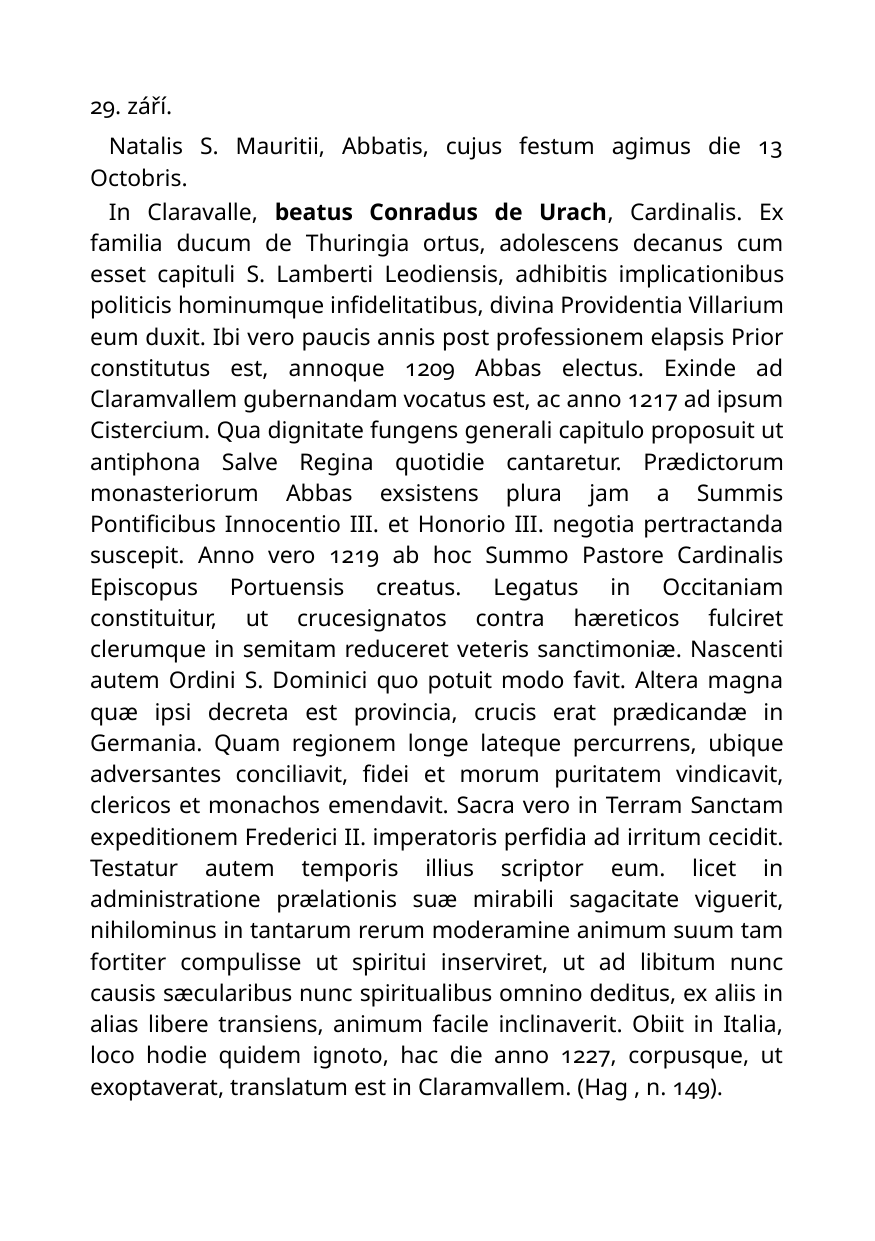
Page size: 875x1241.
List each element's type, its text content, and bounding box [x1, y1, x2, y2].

text 29. září. [90, 90, 784, 121]
text Natalis S. Mauritii, Abbatis, cujus festum agimus die 13 Octobris. [90, 130, 784, 193]
text In Claravalle, beatus Conradus de Urach, Cardinalis. Ex familia ducum de Thuringia ortus, adolescens decanus cum esset capituli S. Lamberti Leodiensis, adhibitis implica­tionibus politicis hominumque infidelitatibus, divina Provi­dentia Villarium eum duxit. Ibi vero paucis annis post professionem elapsis Prior constitutus est, annoque 1209 Abbas electus. Exinde ad Claramvallem gubernandam vocatus est, ac anno 1217 ad ipsum Cistercium. Qua dignitate fungens generali capitulo proposuit ut antiphona Salve Regina quo­tidie cantaretur. Prædictorum monasteriorum Abbas exsistens plura jam a Summis Pontificibus Innocentio III. et Honorio III. negotia pertractanda suscepit. Anno vero 1219 ab hoc Summo Pastore Cardinalis Episcopus Portuensis creatus. Legatus in Occitaniam constituitur, ut crucesignatos contra hæreticos fulciret clerumque in semitam reduceret veteris sanctimoniæ. Nascenti autem Ordini S. Dominici quo potuit modo favit. Altera magna quæ ipsi decreta est provincia, crucis erat prædicandæ in Germania. Quam regionem longe lateque percurrens, ubique adversantes conciliavit, fidei et morum puritatem vindicavit, clericos et monachos emen­davit. Sacra vero in Terram Sanctam expeditionem Frederici II. imperatoris perfidia ad irritum cecidit. Testatur autem temporis illius scriptor eum. licet in administratione prælationis suæ mirabili sagacitate viguerit, nihilominus in tantarum rerum moderamine animum suum tam fortiter compulisse ut spiritui inserviret, ut ad libitum nunc causis sæcularibus nunc spiritualibus omnino deditus, ex aliis in alias libere transiens, animum facile inclinaverit. Obiit in Italia, loco hodie quidem ignoto, hac die anno 1227, corpusque, ut exoptaverat, translatum est in Claramvallem. (Hag , n. 149). [90, 196, 784, 1102]
